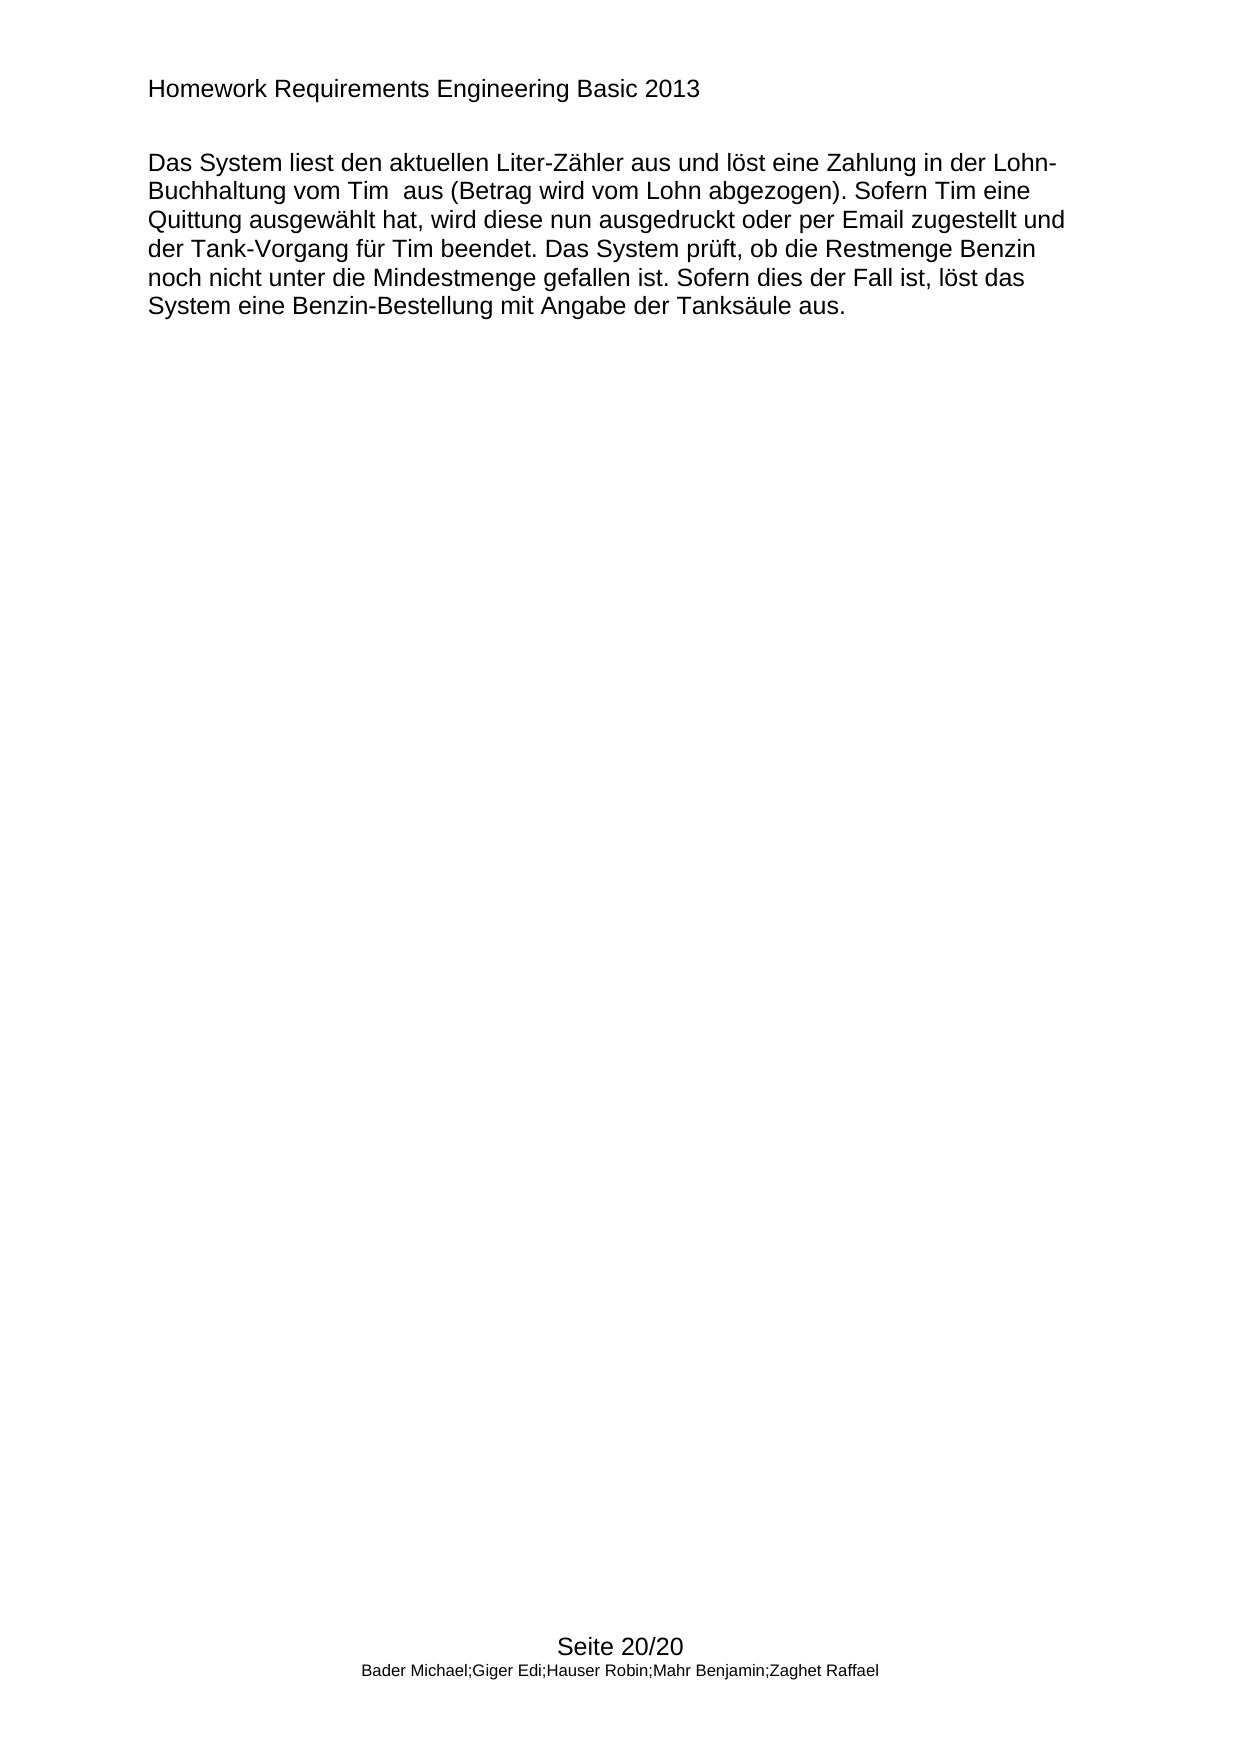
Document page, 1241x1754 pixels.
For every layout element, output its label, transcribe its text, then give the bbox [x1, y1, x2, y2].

text Das System liest den aktuellen Liter-Zähler aus und löst eine Zahlung in der Lohn-Buchhaltung vom Tim aus (Betrag wird vom Lohn abgezogen). Sofern Tim eine Quittung ausgewählt hat, wird diese nun ausgedruckt oder per Email zugestellt und der Tank-Vorgang für Tim beendet. Das System prüft, ob die Restmenge Benzin noch nicht unter die Mindestmenge gefallen ist. Sofern dies der Fall ist, löst das System eine Benzin-Bestellung mit Angabe der Tanksäule aus. [148, 148, 1093, 320]
